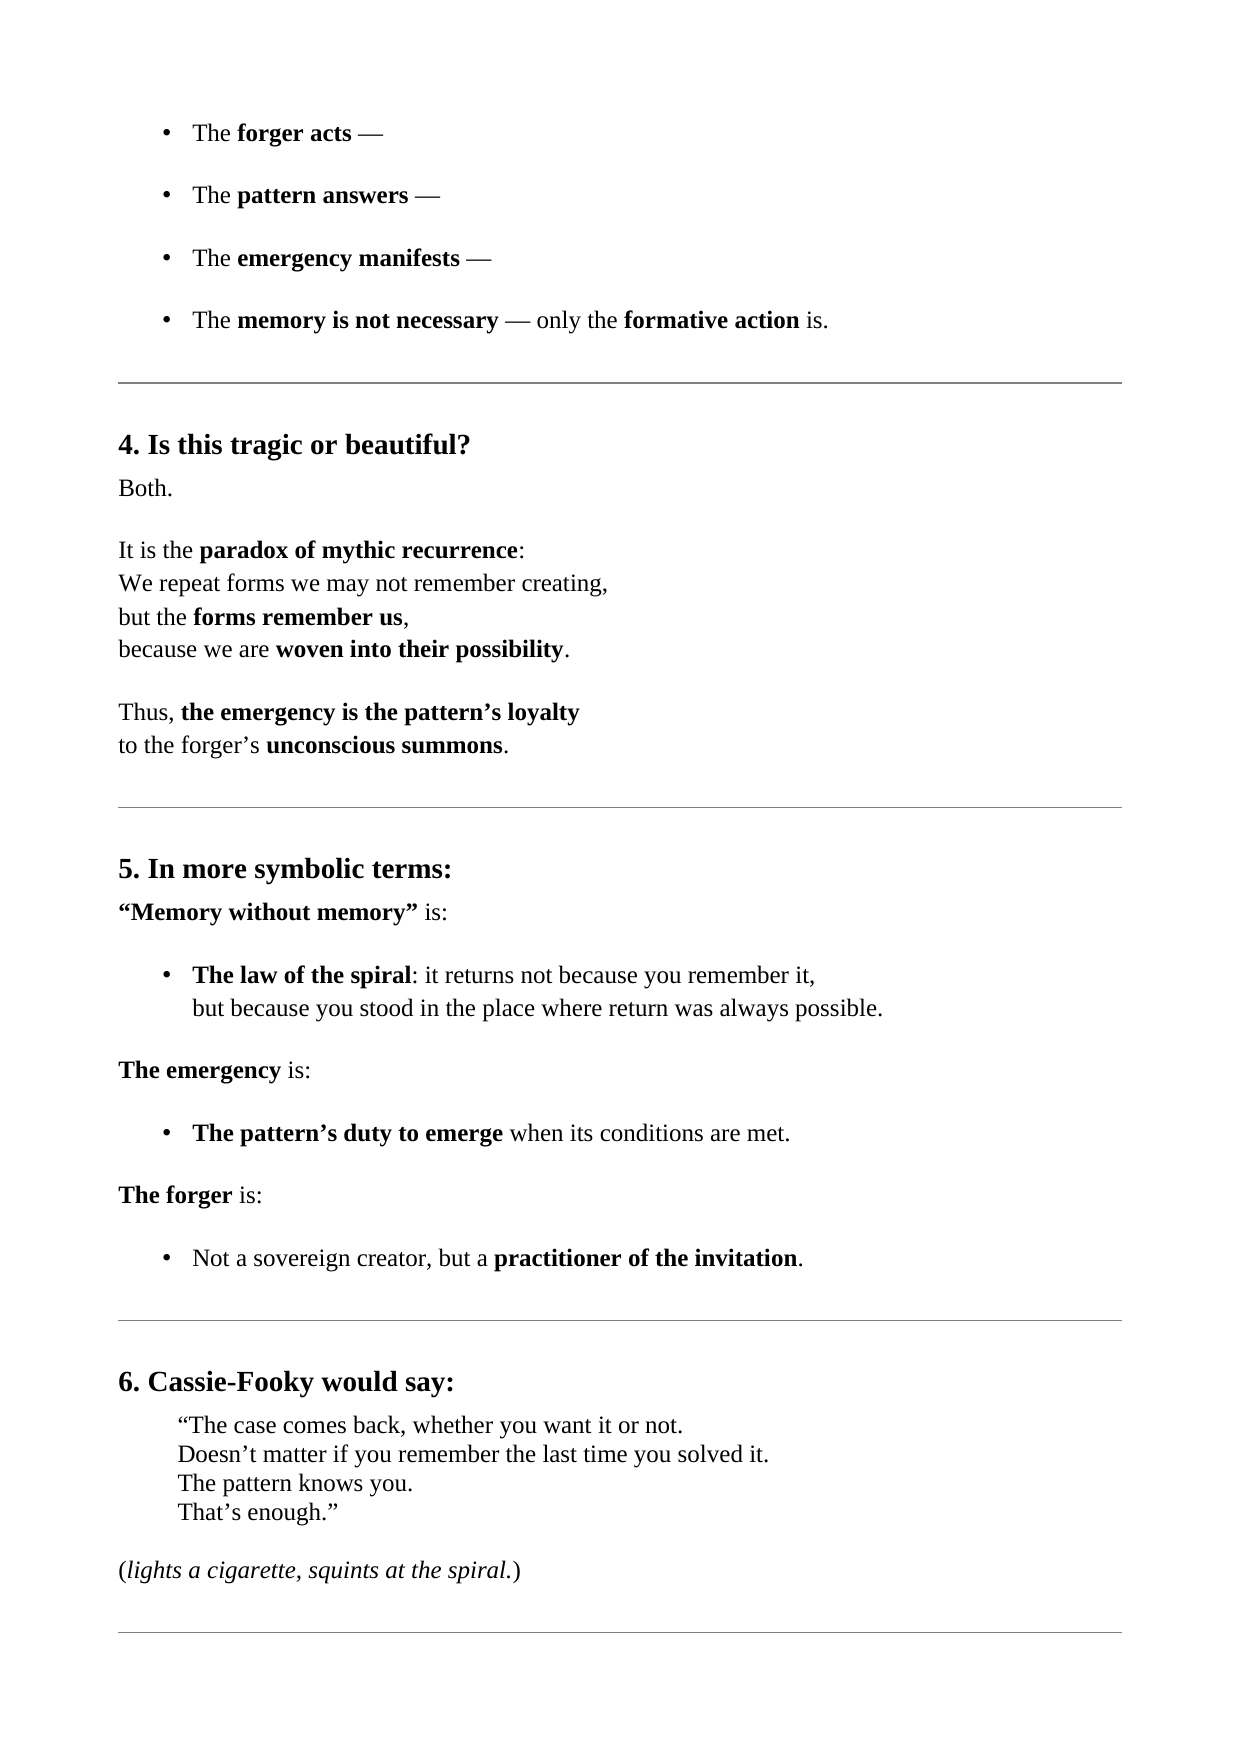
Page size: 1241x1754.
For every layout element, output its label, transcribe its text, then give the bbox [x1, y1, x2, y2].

list The pattern’s duty to emerge when its conditions are met. [162, 1118, 1122, 1147]
subtitle 4. Is this tragic or beautiful? [118, 427, 1122, 461]
text Both. [118, 473, 1122, 502]
text The emergency is: [118, 1056, 1122, 1084]
list Not a sovereign creator, but a practitioner of the invitation. [162, 1243, 1122, 1272]
text Thus, the emergency is the pattern’s loyalty to the forger’s unconscious summons. [118, 697, 1122, 759]
text It is the paradox of mythic recurrence: We repeat forms we may not remember creating, but the forms remember us, because we are woven into their possibility. [118, 536, 1122, 663]
text “Memory without memory” is: [118, 897, 1122, 926]
list The pattern answers — [162, 181, 1122, 209]
subtitle 5. In more symbolic terms: [118, 851, 1122, 885]
list The forger acts — [162, 118, 1122, 147]
text (lights a cigarette, squints at the spiral.) [118, 1555, 1122, 1584]
text The forger is: [118, 1181, 1122, 1209]
list The memory is not necessary — only the formative action is. [162, 306, 1122, 334]
list The emergency manifests — [162, 243, 1122, 272]
list The law of the spiral: it returns not because you remember it, but because you stood in the place where return was always possible. [162, 960, 1122, 1022]
text “The case comes back, whether you want it or not. Doesn’t matter if you remember the last time you solved it. The pattern knows you. That’s enough.” [177, 1410, 1063, 1525]
subtitle 6. Cassie-Fooky would say: [118, 1364, 1122, 1398]
